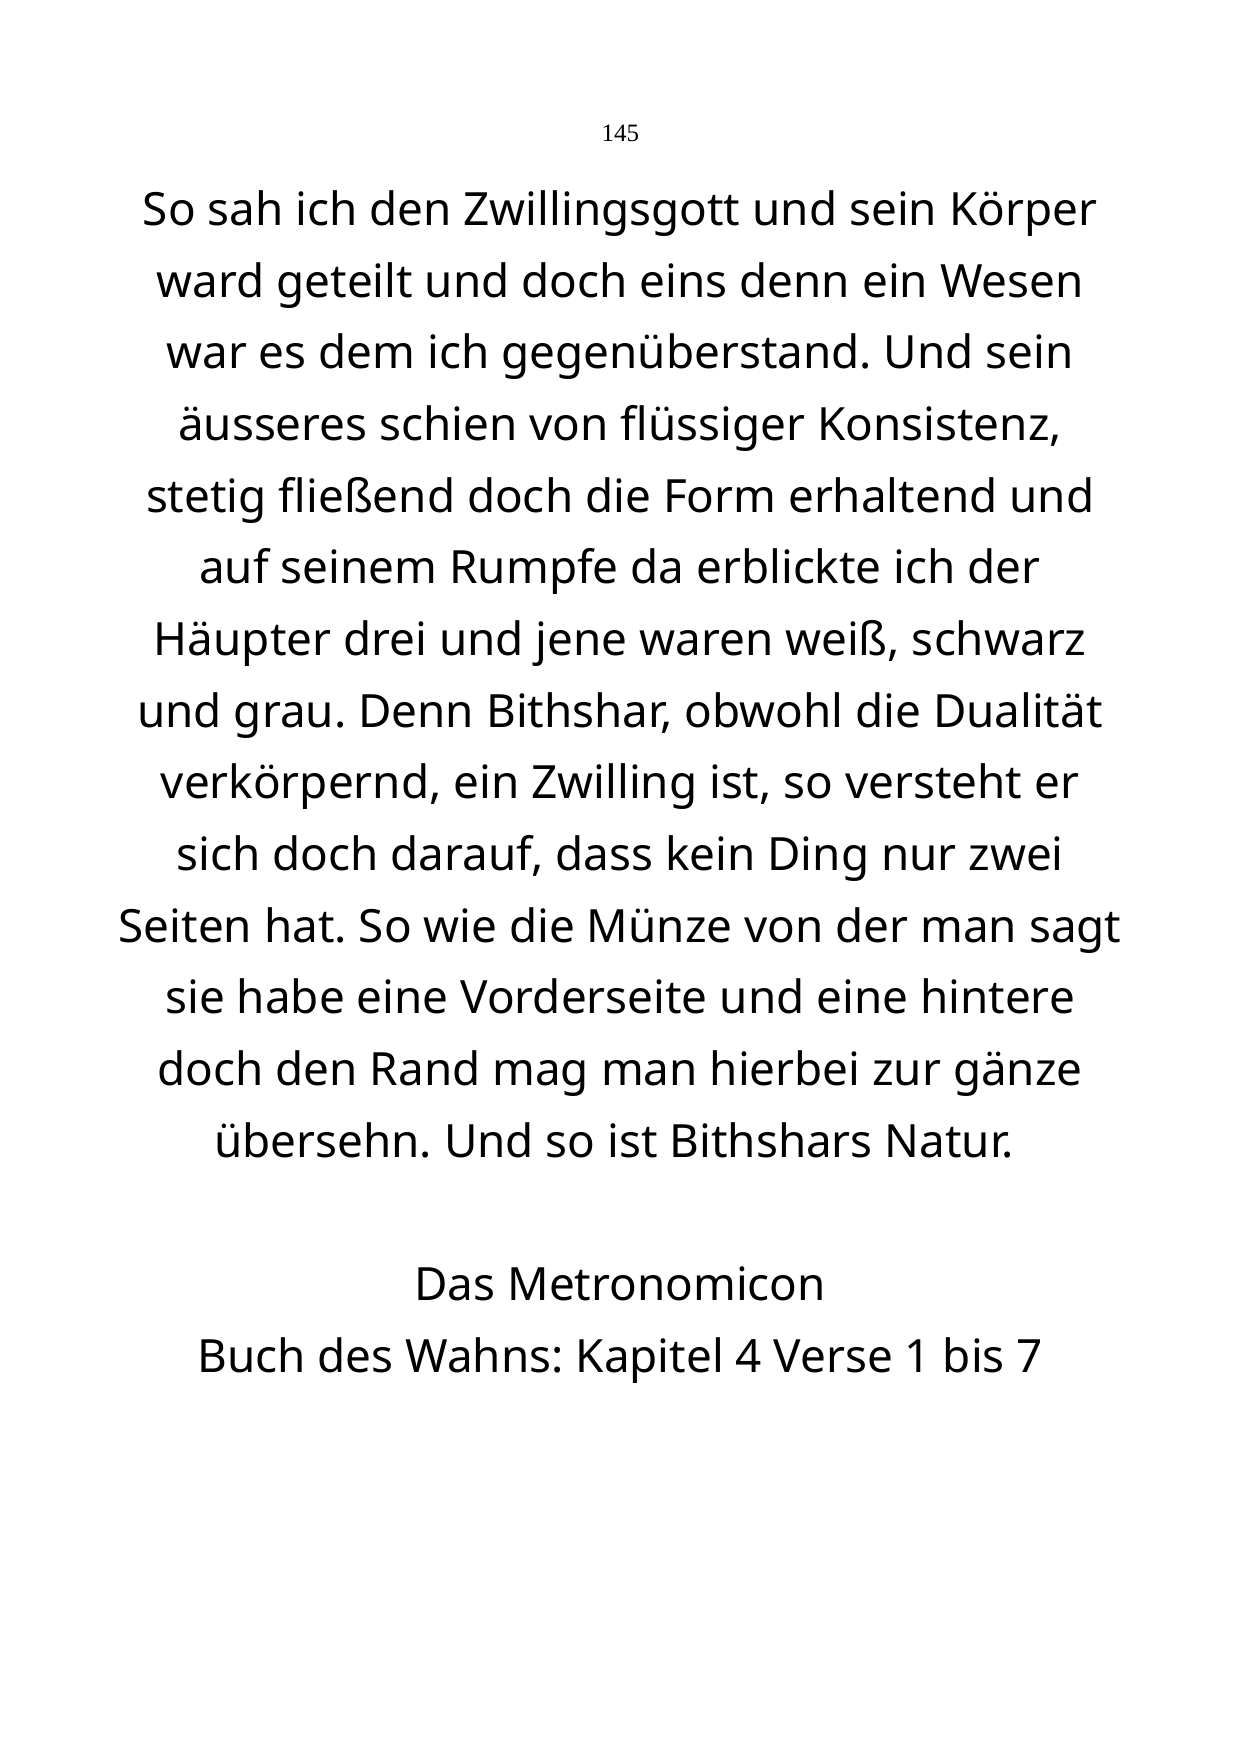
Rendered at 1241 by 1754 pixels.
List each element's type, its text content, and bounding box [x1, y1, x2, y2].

text So sah ich den Zwillingsgott und sein Körper ward geteilt und doch eins denn ein Wesen war es dem ich gegenüberstand. Und sein äusseres schien von flüssiger Konsistenz, stetig fließend doch die Form erhaltend und auf seinem Rumpfe da erblickte ich der Häupter drei und jene waren weiß, schwarz und grau. Denn Bithshar, obwohl die Dualität verkörpernd, ein Zwilling ist, so versteht er sich doch darauf, dass kein Ding nur zwei Seiten hat. So wie die Münze von der man sagt sie habe eine Vorderseite und eine hintere doch den Rand mag man hierbei zur gänze übersehn. Und so ist Bithshars Natur. Das Metronomicon Buch des Wahns: Kapitel 4 Verse 1 bis 7 [118, 176, 1122, 1385]
